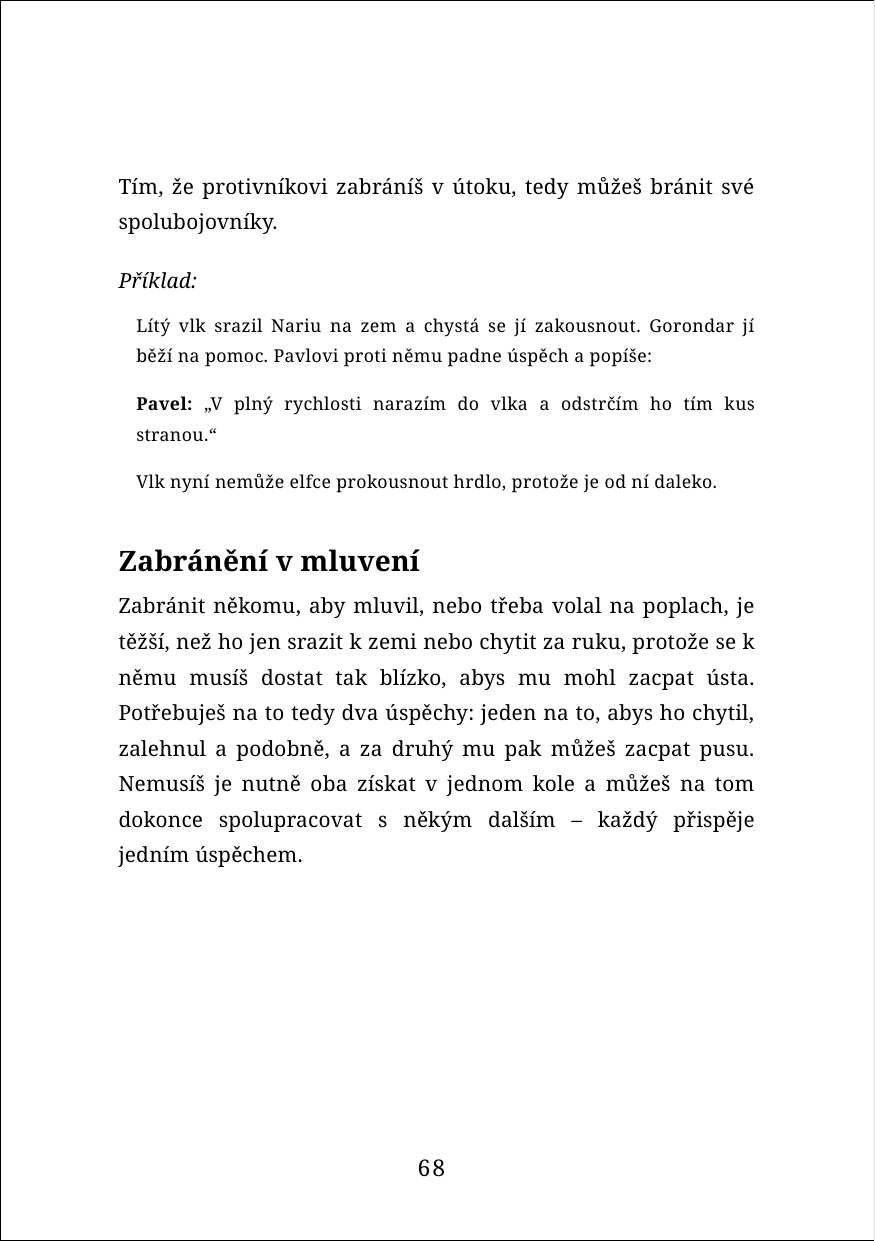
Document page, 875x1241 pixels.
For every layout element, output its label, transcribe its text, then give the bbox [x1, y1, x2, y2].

text Příklad: [118, 266, 756, 295]
subtitle Zabránění v mluvení [118, 542, 756, 580]
text Lítý vlk srazil Nariu na zem a chystá se jí zakousnout. Gorondar jí běží na pomoc. Pavlovi proti němu padne úspěch a popíše: [136, 314, 756, 368]
text Pavel: „V plný rychlosti narazím do vlka a odstrčím ho tím kus stranou.“ [136, 392, 756, 446]
text Vlk nyní nemůže elfce prokousnout hrdlo, protože je od ní daleko. [136, 470, 756, 494]
text Zabránit někomu, aby mluvil, nebo třeba volal na poplach, je těžší, než ho jen srazit k zemi nebo chytit za ruku, protože se k němu musíš dostat tak blízko, abys mu mohl zacpat ústa. Potřebuješ na to tedy dva úspěchy: jeden na to, abys ho chytil, zalehnul a podobně, a za druhý mu pak můžeš zacpat pusu. Nemusíš je nutně oba získat v jednom kole a můžeš na tom dokonce spolupracovat s někým dalším – každý přispěje jedním úspěchem. [118, 592, 756, 869]
text Tím, že protivníkovi zabráníš v útoku, tedy můžeš bránit své spolubojovníky. [118, 172, 756, 236]
